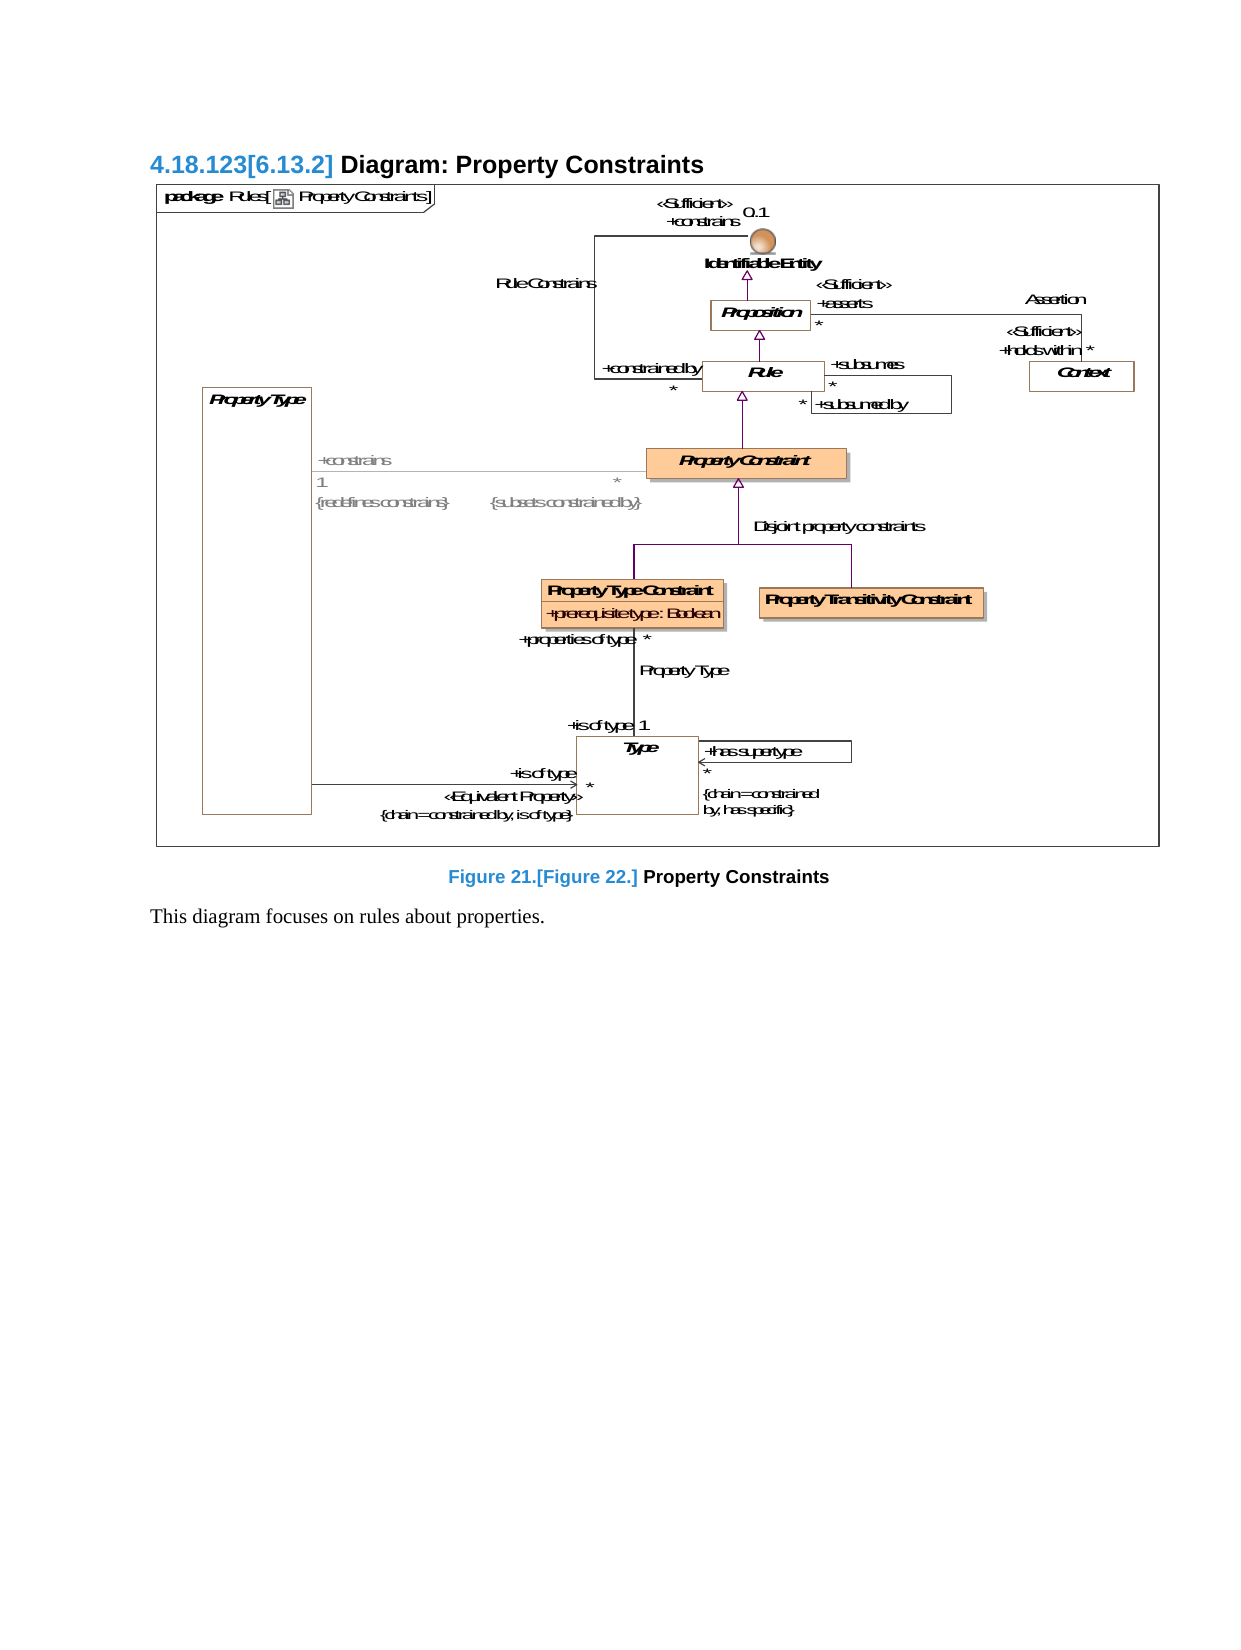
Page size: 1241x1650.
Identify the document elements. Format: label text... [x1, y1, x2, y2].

list Property Constraints [187, 866, 1090, 887]
text This diagram focuses on rules about properties. [150, 904, 1090, 928]
subtitle Diagram: Property Constraints [150, 150, 1090, 178]
